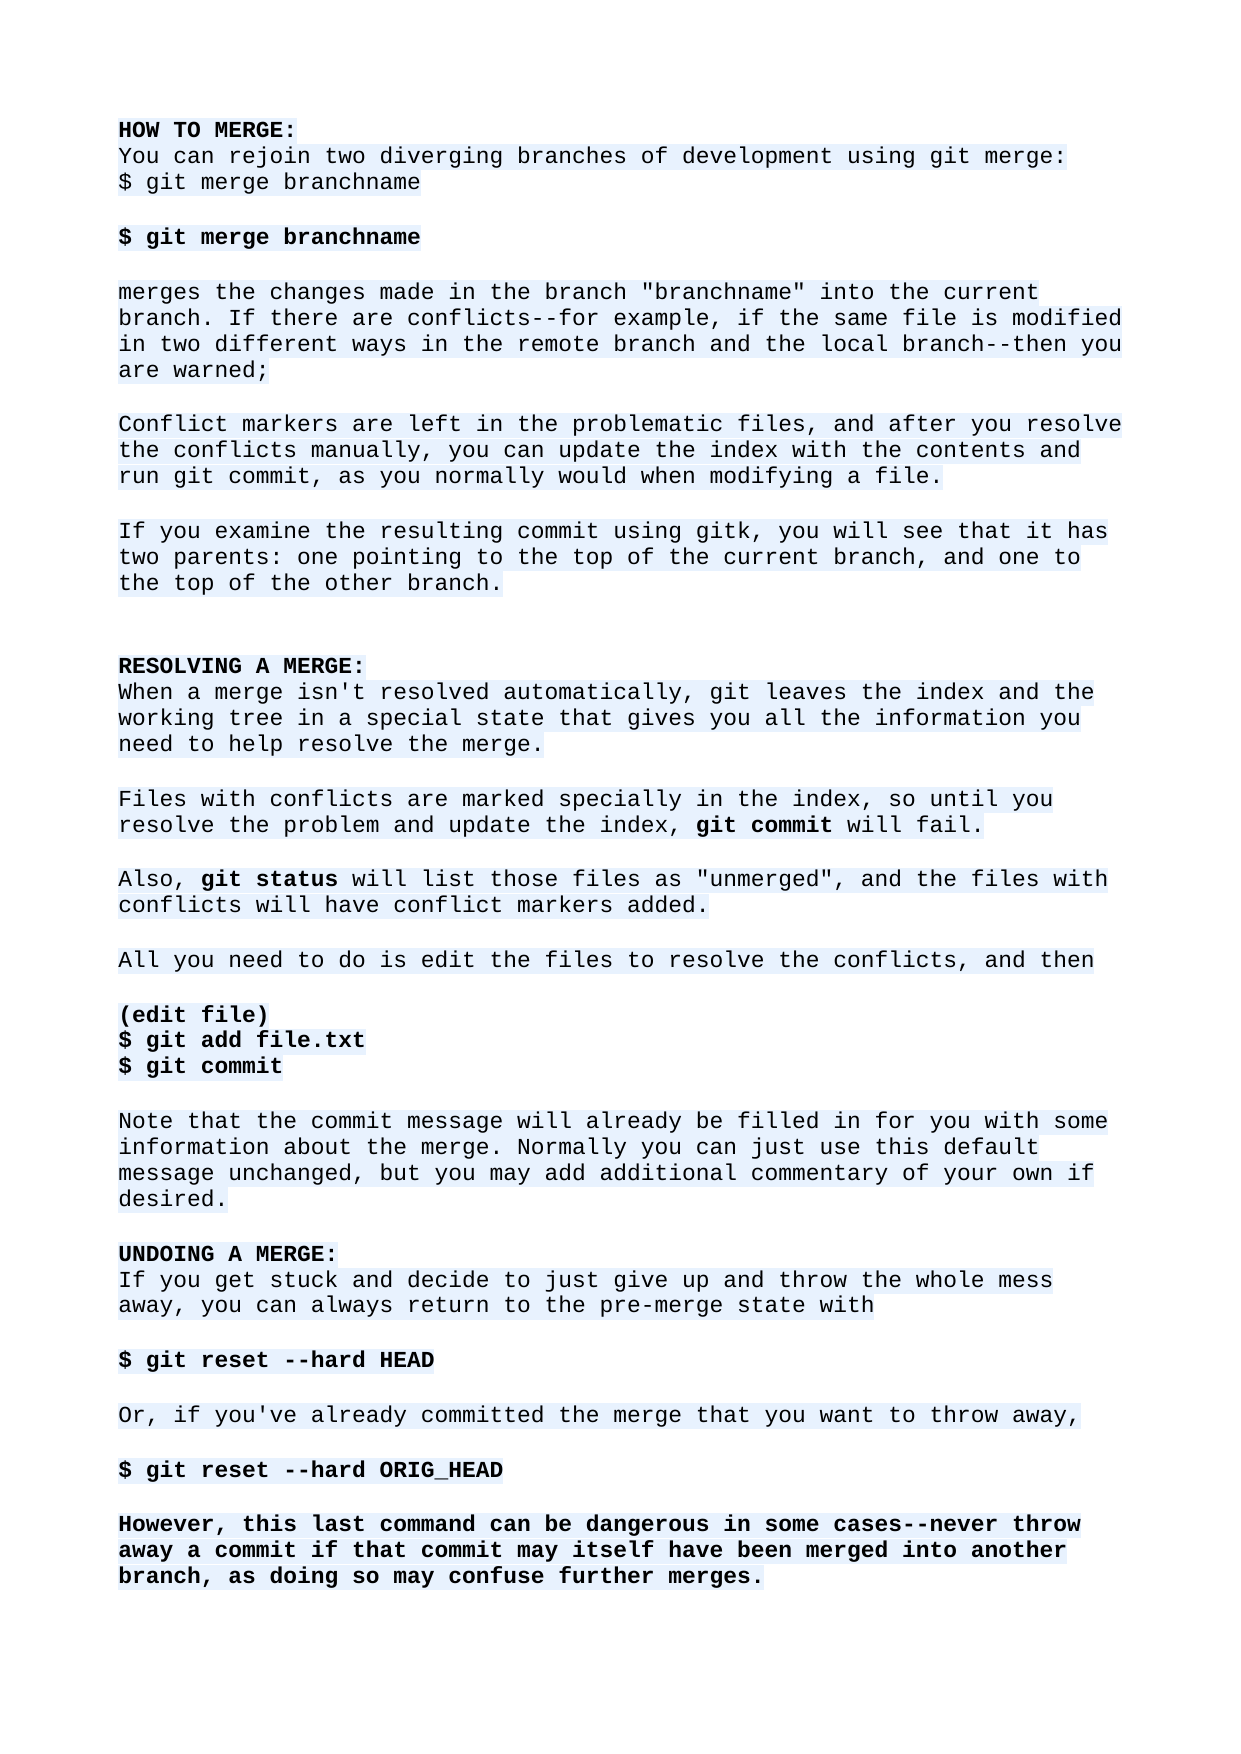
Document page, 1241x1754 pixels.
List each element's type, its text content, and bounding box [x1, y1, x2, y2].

text RESOLVING A MERGE: [118, 654, 1122, 680]
text All you need to do is edit the files to resolve the conflicts, and then [118, 948, 1122, 974]
text $ git commit [118, 1055, 1122, 1081]
text Files with conflicts are marked specially in the index, so until you resolve the problem and update the index, git commit will fail. [118, 787, 1122, 839]
text HOW TO MERGE: [118, 118, 1122, 144]
text $ git merge branchname [118, 225, 1122, 251]
text $ git reset --hard ORIG_HEAD [118, 1458, 1122, 1484]
text Also, git status will list those files as "unmerged", and the files with conflicts will have conflict markers added. [118, 868, 1122, 919]
text UNDOING A MERGE: [118, 1242, 1122, 1268]
text $ git add file.txt [118, 1029, 1122, 1055]
text $ git reset --hard HEAD [118, 1348, 1122, 1374]
text If you examine the resulting commit using gitk, you will see that it has two parents: one pointing to the top of the current branch, and one to the top of the other branch. [118, 519, 1122, 597]
text When a merge isn't resolved automatically, git leaves the index and the working tree in a special state that gives you all the information you need to help resolve the merge. [118, 680, 1122, 758]
text You can rejoin two diverging branches of development using git merge: [118, 144, 1122, 170]
text Conflict markers are left in the problematic files, and after you resolve the conflicts manually, you can update the index with the contents and run git commit, as you normally would when modifying a file. [118, 413, 1122, 490]
text If you get stuck and decide to just give up and throw the whole mess away, you can always return to the pre-merge state with [118, 1268, 1122, 1320]
text Note that the commit message will already be filled in for you with some information about the merge. Normally you can just use this default message unchanged, but you may add additional commentary of your own if desired. [118, 1109, 1122, 1213]
text (edit file) [118, 1003, 1122, 1029]
text merges the changes made in the branch "branchname" into the current branch. If there are conflicts--for example, if the same file is modified in two different ways in the remote branch and the local branch--then you are warned; [118, 280, 1122, 384]
text Or, if you've already committed the merge that you want to throw away, [118, 1403, 1122, 1429]
text However, this last command can be dangerous in some cases--never throw away a commit if that commit may itself have been merged into another branch, as doing so may confuse further merges. [118, 1513, 1122, 1590]
text $ git merge branchname [118, 170, 1122, 196]
